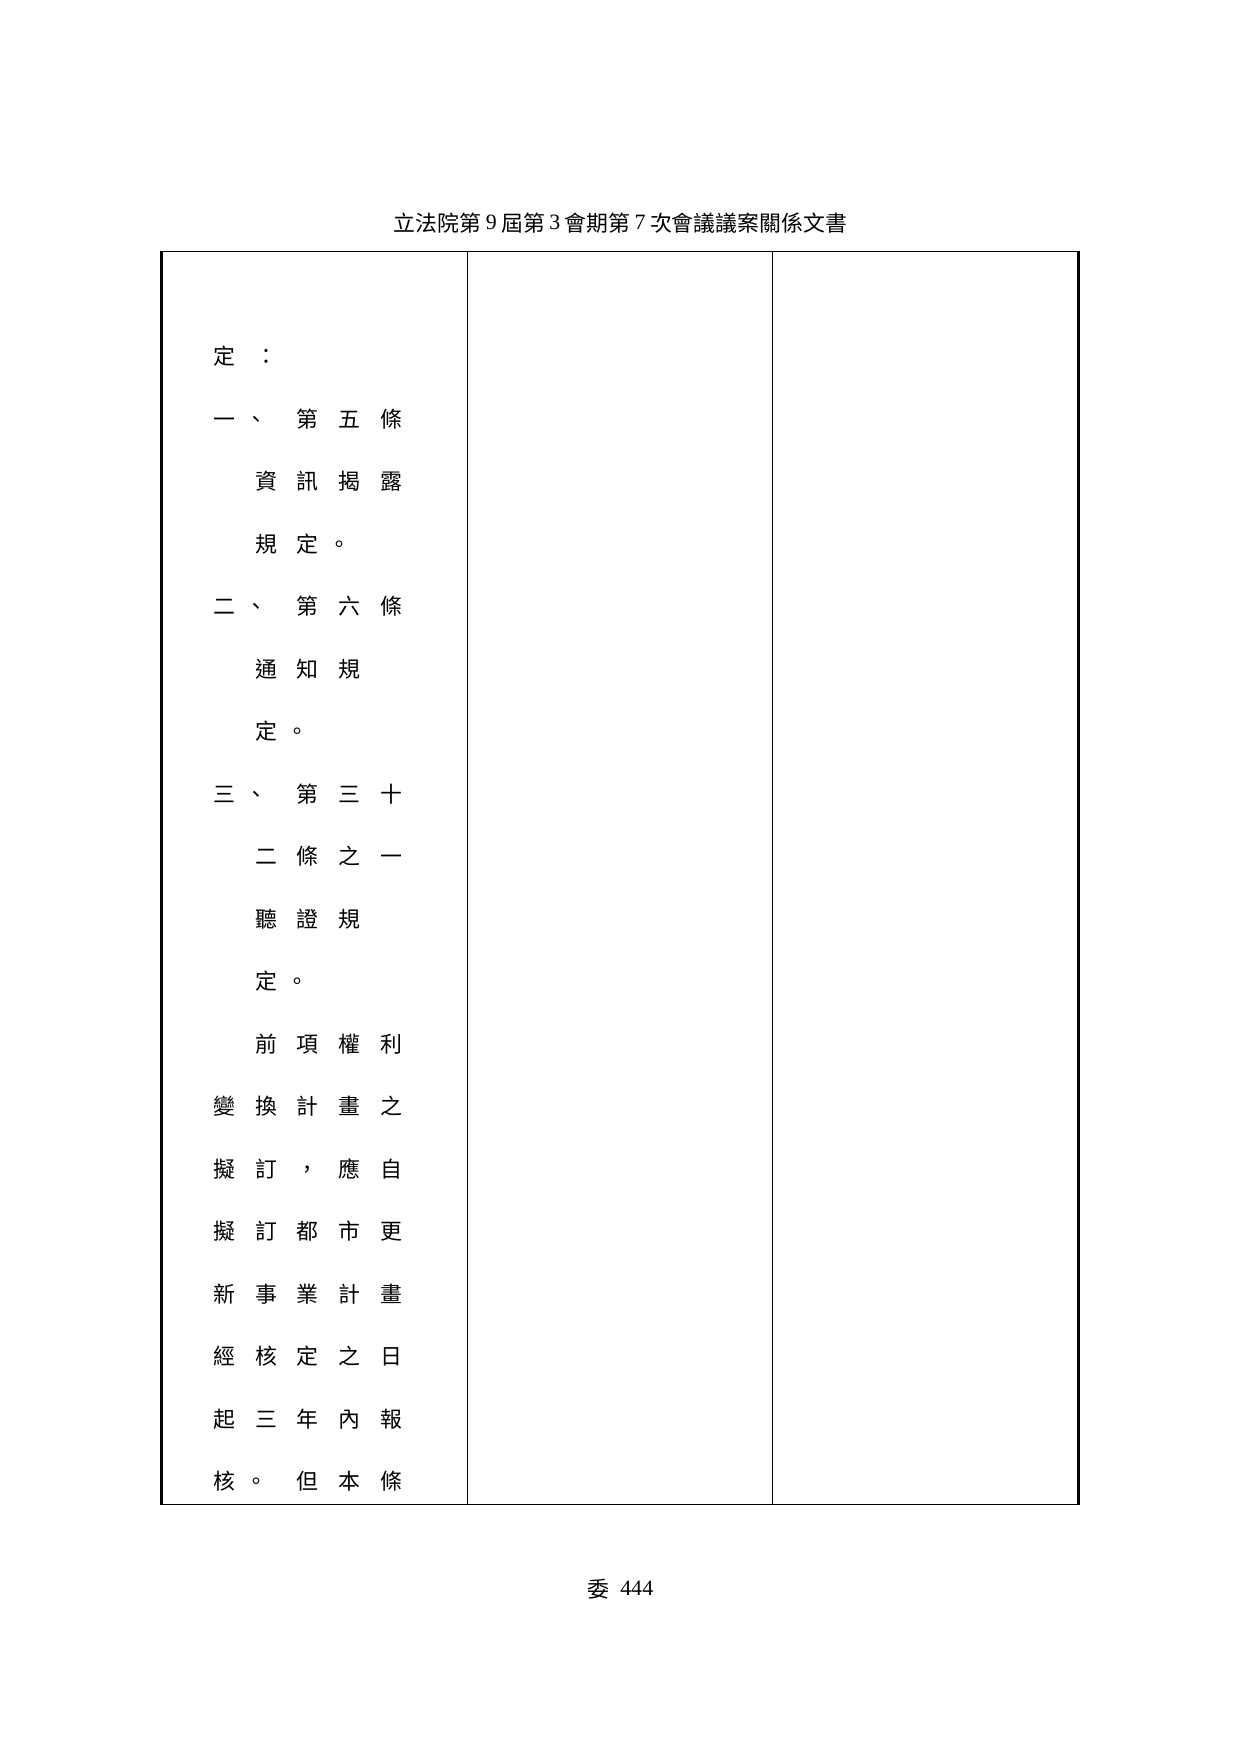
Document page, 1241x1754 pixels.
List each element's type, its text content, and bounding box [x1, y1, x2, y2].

table_cell [468, 252, 772, 1504]
table_cell 定： 一、第五條資訊揭露規定。 二、第六條通知規定。 三、第三十二條之一聽證規定。 前項權利變換計畫之擬訂，應自擬訂都市更新事業計畫經核定之日起三年內報核。但本條 [163, 252, 467, 1504]
table_cell [773, 252, 1077, 1504]
